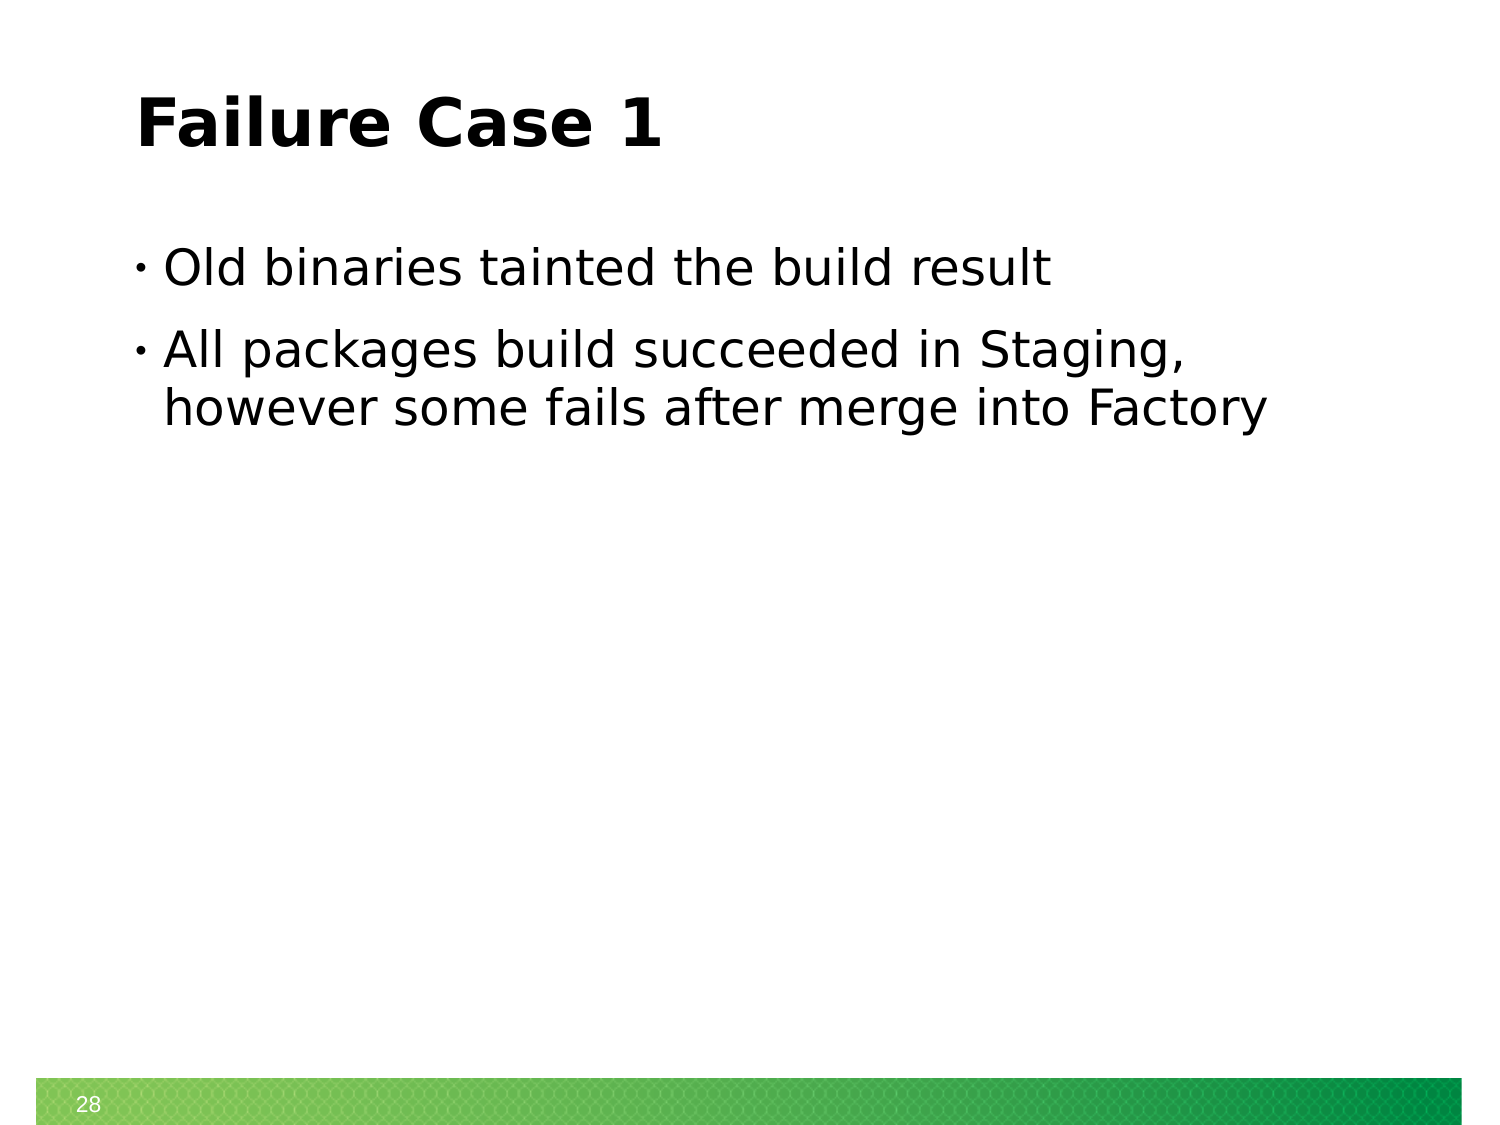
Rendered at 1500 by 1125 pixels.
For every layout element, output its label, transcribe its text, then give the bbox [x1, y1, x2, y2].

list Old binaries tainted the build result All packages build succeeded in Staging, however some fails after merge into Factory [135, 238, 1372, 982]
picture [36, 1078, 1462, 1125]
title Failure Case 1 [135, 41, 1372, 204]
